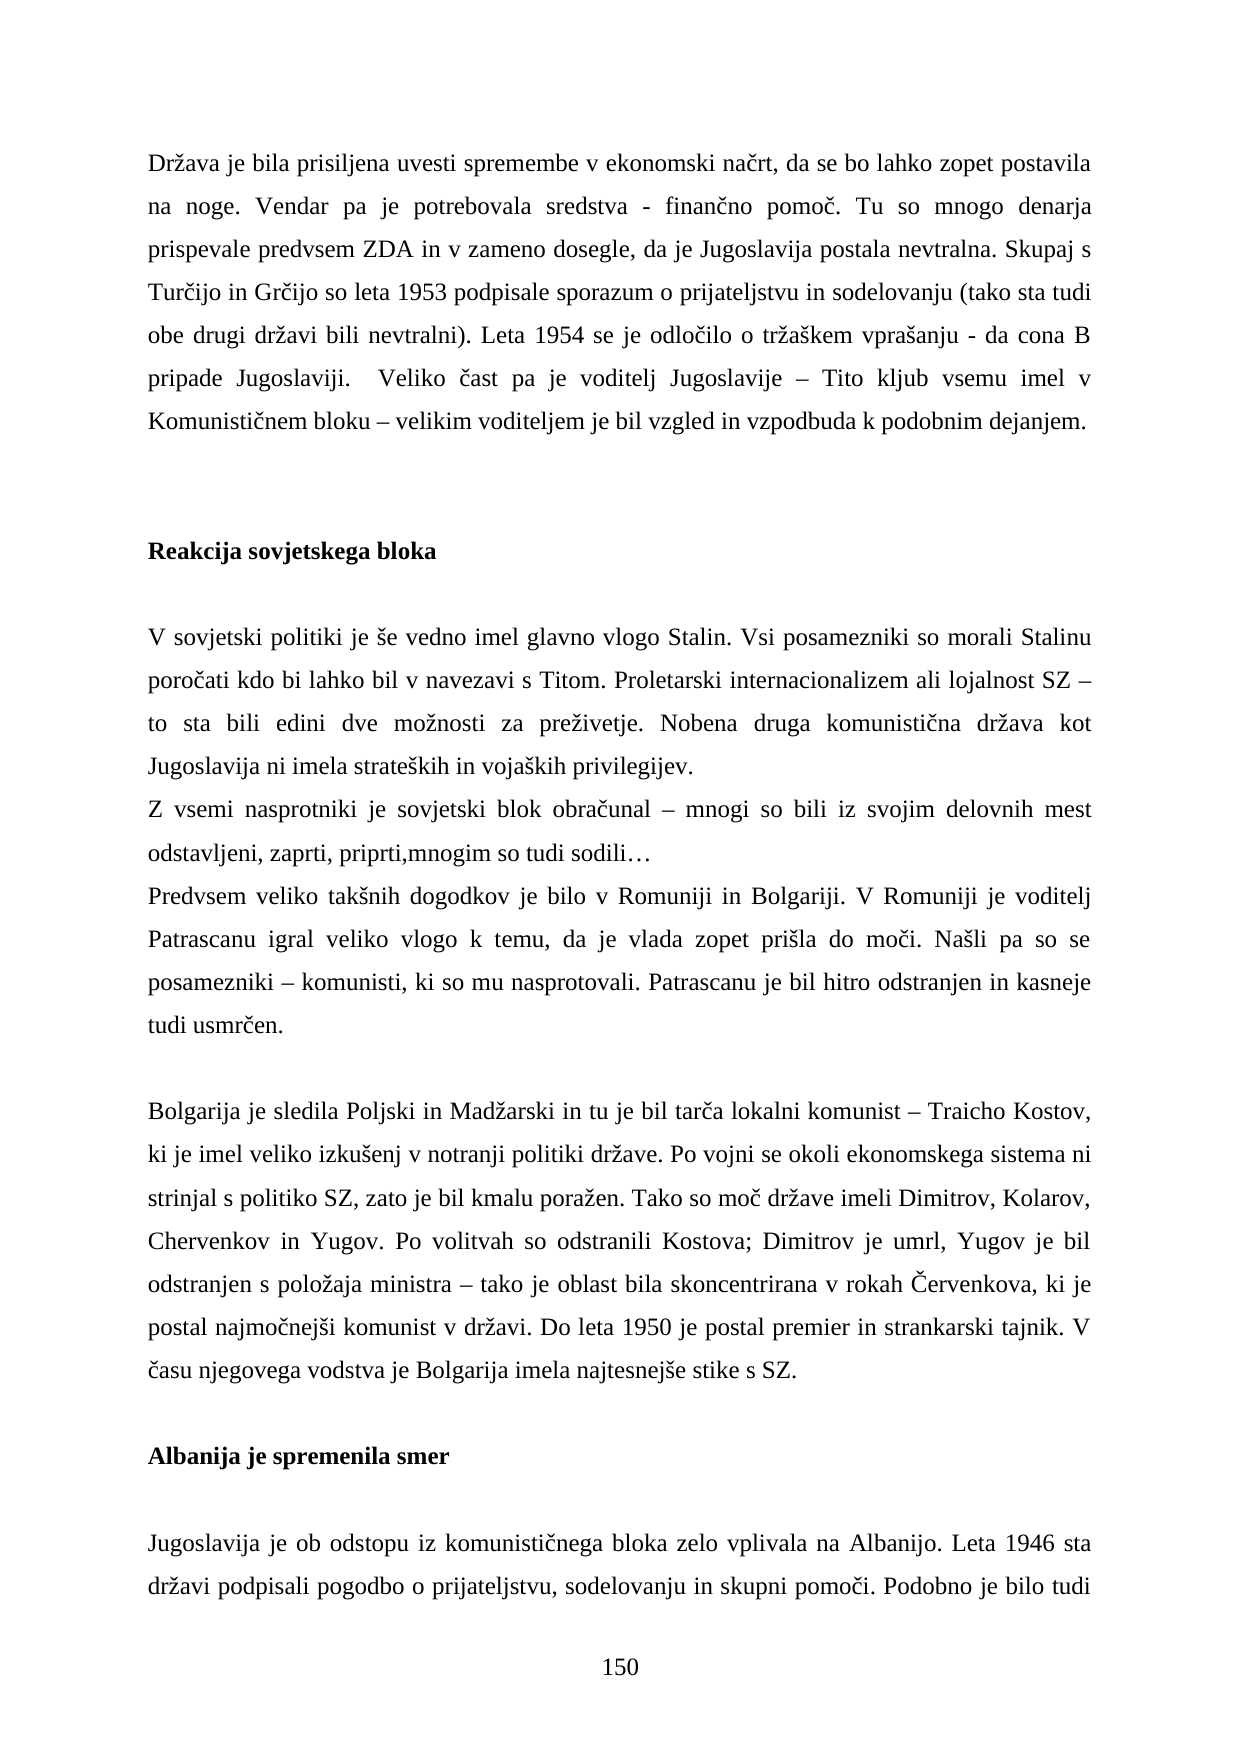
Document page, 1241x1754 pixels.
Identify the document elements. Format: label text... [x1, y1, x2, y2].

text Država je bila prisiljena uvesti spremembe v ekonomski načrt, da se bo lahko zopet postavila na noge. Vendar pa je potrebovala sredstva - finančno pomoč. Tu so mnogo denarja prispevale predvsem ZDA in v zameno dosegle, da je Jugoslavija postala nevtralna. Skupaj s Turčijo in Grčijo so leta 1953 podpisale sporazum o prijateljstvu in sodelovanju (tako sta tudi obe drugi državi bili nevtralni). Leta 1954 se je odločilo o tržaškem vprašanju - da cona B pripade Jugoslaviji. Veliko čast pa je voditelj Jugoslavije – Tito kljub vsemu imel v Komunističnem bloku – velikim voditeljem je bil vzgled in vzpodbuda k podobnim dejanjem. [148, 148, 1092, 435]
text V sovjetski politiki je še vedno imel glavno vlogo Stalin. Vsi posamezniki so morali Stalinu poročati kdo bi lahko bil v navezavi s Titom. Proletarski internacionalizem ali lojalnost SZ – to sta bili edini dve možnosti za preživetje. Nobena druga komunistična država kot Jugoslavija ni imela strateških in vojaških privilegijev. [148, 622, 1092, 780]
text Albanija je spremenila smer [148, 1441, 1092, 1470]
text Z vsemi nasprotniki je sovjetski blok obračunal – mnogi so bili iz svojim delovnih mest odstavljeni, zaprti, priprti,mnogim so tudi sodili… [148, 794, 1092, 866]
text Bolgarija je sledila Poljski in Madžarski in tu je bil tarča lokalni komunist – Traicho Kostov, ki je imel veliko izkušenj v notranji politiki države. Po vojni se okoli ekonomskega sistema ni strinjal s politiko SZ, zato je bil kmalu poražen. Tako so moč države imeli Dimitrov, Kolarov, Chervenkov in Yugov. Po volitvah so odstranili Kostova; Dimitrov je umrl, Yugov je bil odstranjen s položaja ministra – tako je oblast bila skoncentrirana v rokah Červenkova, ki je postal najmočnejši komunist v državi. Do leta 1950 je postal premier in strankarski tajnik. V času njegovega vodstva je Bolgarija imela najtesnejše stike s SZ. [148, 1096, 1092, 1384]
text Jugoslavija je ob odstopu iz komunističnega bloka zelo vplivala na Albanijo. Leta 1946 sta državi podpisali pogodbo o prijateljstvu, sodelovanju in skupni pomoči. Podobno je bilo tudi [148, 1528, 1092, 1599]
text Reakcija sovjetskega bloka [148, 536, 1092, 564]
text Predvsem veliko takšnih dogodkov je bilo v Romuniji in Bolgariji. V Romuniji je voditelj Patrascanu igral veliko vlogo k temu, da je vlada zopet prišla do moči. Našli pa so se posamezniki – komunisti, ki so mu nasprotovali. Patrascanu je bil hitro odstranjen in kasneje tudi usmrčen. [148, 881, 1092, 1039]
